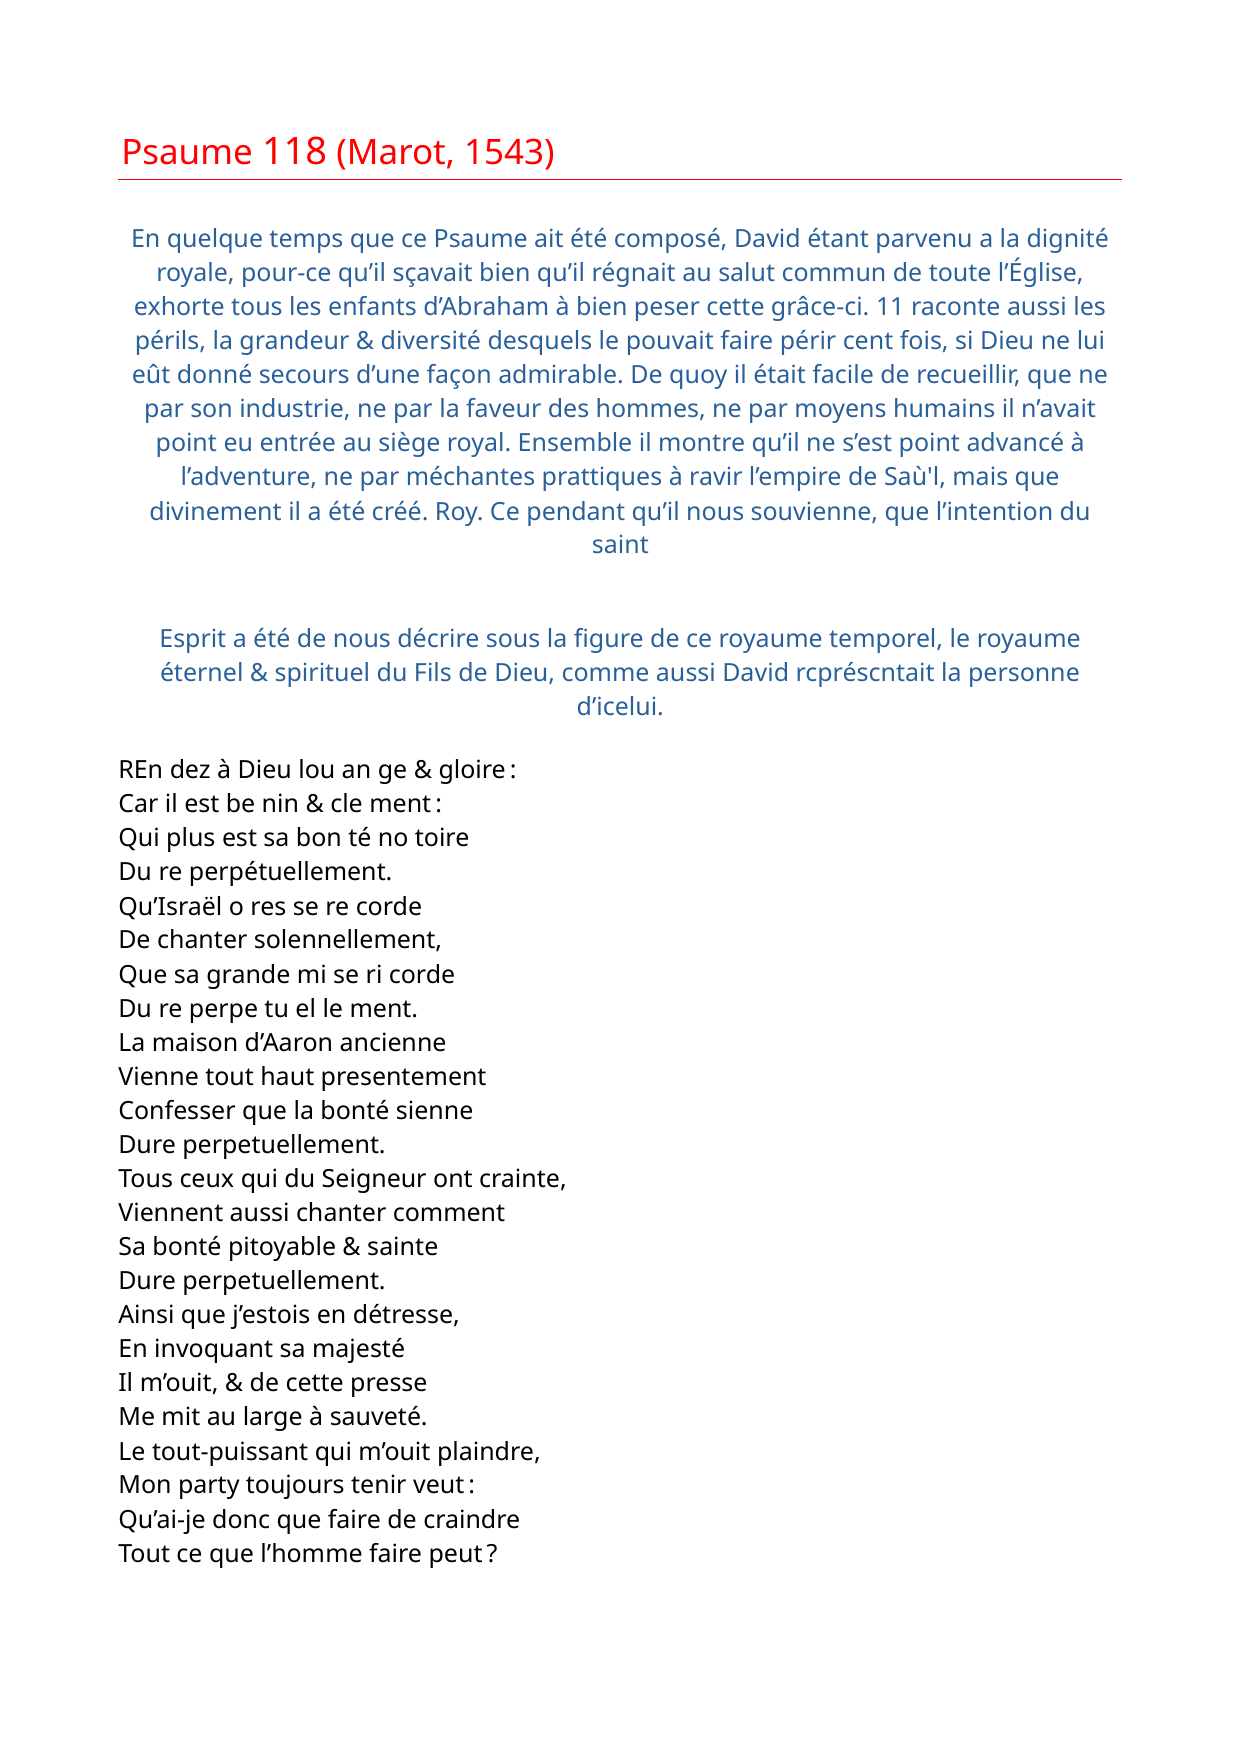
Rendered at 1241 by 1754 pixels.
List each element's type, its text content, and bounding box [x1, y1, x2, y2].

text Qu’ai-je donc que faire de craindre [118, 1501, 1122, 1535]
text Le tout-puissant qui m’ouit plaindre, [118, 1433, 1122, 1467]
text Qu’Israël o res se re corde [118, 888, 1122, 922]
text Dure perpetuellement. [118, 1263, 1122, 1297]
text Vienne tout haut presentement [118, 1058, 1122, 1092]
text Dure perpetuellement. [118, 1127, 1122, 1161]
text Du re perpétuellement. [118, 854, 1122, 888]
subtitle Psaume 118 (Marot, 1543) [118, 121, 1122, 179]
text La maison d’Aaron ancienne [118, 1024, 1122, 1058]
text Esprit a été de nous décrire sous la figure de ce royaume temporel, le royaume éternel & spirituel du Fils de Dieu, comme aussi David rcpréscntait la personne d’icelui. [118, 620, 1122, 722]
text En quelque temps que ce Psaume ait été composé, David étant parvenu a la dignité royale, pour-ce qu’il sçavait bien qu’il régnait au salut commun de toute l’Église, exhorte tous les enfants d’Abraham à bien peser cette grâce-ci. 11 raconte aussi les périls, la grandeur & diversité desquels le pouvait faire périr cent fois, si Dieu ne lui eût donné secours d’une façon admirable. De quoy il était facile de recueillir, que ne par son industrie, ne par la faveur des hommes, ne par moyens humains il n’avait point eu entrée au siège royal. Ensemble il montre qu’il ne s’est point advancé à l’adventure, ne par méchantes prattiques à ravir l’empire de Saù'l, mais que divinement il a été créé. Roy. Ce pendant qu’il nous souvienne, que l’intention du saint [118, 221, 1122, 561]
text REn dez à Dieu lou an ge & gloire : [118, 752, 1122, 786]
text Ainsi que j’estois en détresse, [118, 1297, 1122, 1331]
text Il m’ouit, & de cette presse [118, 1365, 1122, 1399]
text Que sa grande mi se ri corde [118, 956, 1122, 990]
text Confesser que la bonté sienne [118, 1092, 1122, 1127]
text Viennent aussi chanter comment [118, 1195, 1122, 1229]
text Du re perpe tu el le ment. [118, 990, 1122, 1024]
text Mon party toujours tenir veut : [118, 1467, 1122, 1501]
text Car il est be nin & cle ment : [118, 786, 1122, 820]
text Tous ceux qui du Seigneur ont crainte, [118, 1161, 1122, 1195]
text Tout ce que l’homme faire peut ? [118, 1535, 1122, 1569]
text Me mit au large à sauveté. [118, 1399, 1122, 1433]
text Qui plus est sa bon té no toire [118, 820, 1122, 854]
text Sa bonté pitoyable & sainte [118, 1229, 1122, 1263]
text En invoquant sa majesté [118, 1331, 1122, 1365]
text De chanter solennellement, [118, 922, 1122, 956]
